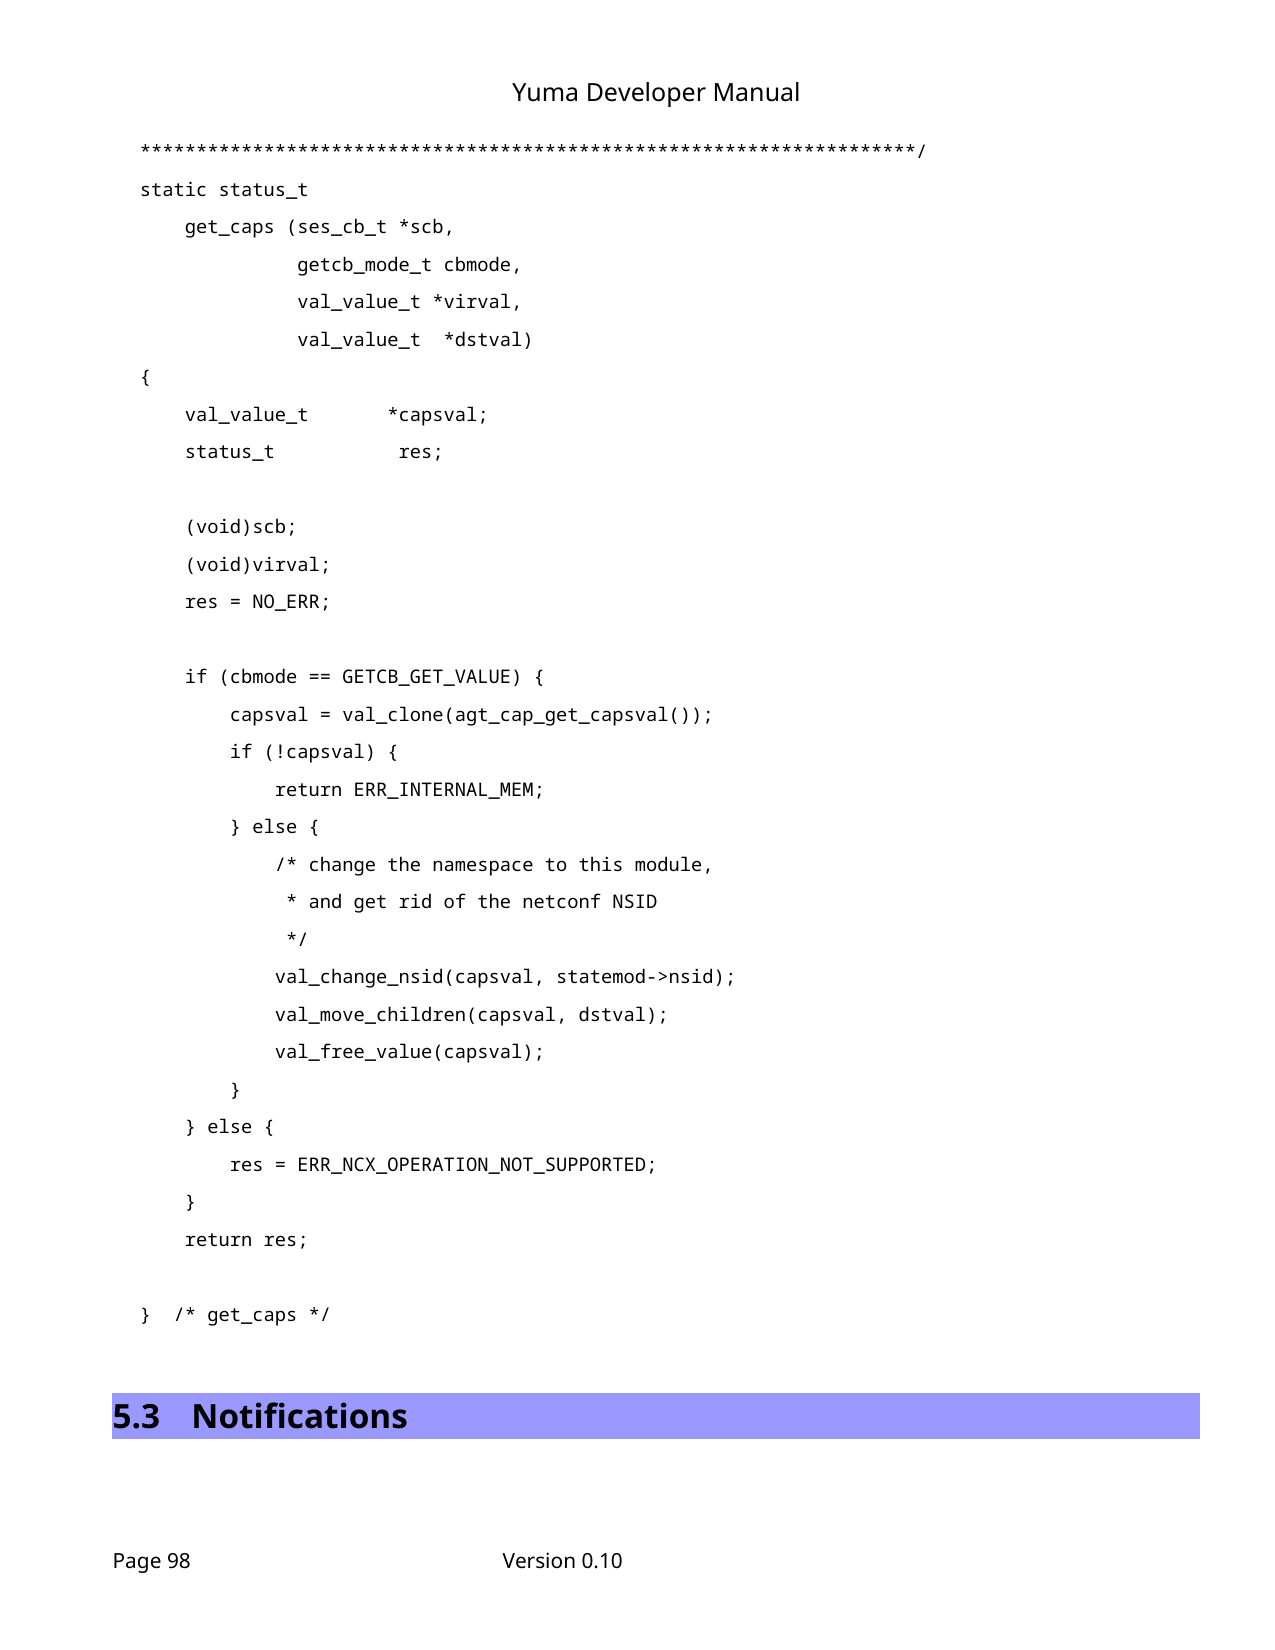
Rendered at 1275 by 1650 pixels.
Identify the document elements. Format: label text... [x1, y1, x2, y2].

text if (!capsval) { [139, 738, 1200, 764]
text /* change the namespace to this module, [139, 851, 1200, 877]
text val_move_children(capsval, dstval); [139, 1001, 1200, 1027]
text return res; [139, 1226, 1200, 1252]
text { [139, 363, 1200, 389]
text */ [139, 926, 1200, 952]
text val_value_t *virval, [139, 288, 1200, 314]
text } [139, 1188, 1200, 1214]
text if (cbmode == GETCB_GET_VALUE) { [139, 663, 1200, 689]
text capsval = val_clone(agt_cap_get_capsval()); [139, 701, 1200, 727]
text res = ERR_NCX_OPERATION_NOT_SUPPORTED; [139, 1151, 1200, 1177]
text static status_t [139, 176, 1200, 202]
text res = NO_ERR; [139, 588, 1200, 614]
text val_change_nsid(capsval, statemod->nsid); [139, 963, 1200, 989]
text val_free_value(capsval); [139, 1038, 1200, 1064]
text val_value_t *dstval) [139, 326, 1200, 352]
text status_t res; [139, 438, 1200, 464]
text } else { [139, 813, 1200, 839]
text } else { [139, 1113, 1200, 1139]
text getcb_mode_t cbmode, [139, 251, 1200, 277]
text get_caps (ses_cb_t *scb, [139, 213, 1200, 239]
text return ERR_INTERNAL_MEM; [139, 776, 1200, 802]
text val_value_t *capsval; [139, 401, 1200, 427]
text * and get rid of the netconf NSID [139, 888, 1200, 914]
text (void)virval; [139, 551, 1200, 577]
text } /* get_caps */ [139, 1301, 1200, 1327]
text *********************************************************************/ [139, 138, 1200, 164]
text } [139, 1076, 1200, 1102]
text (void)scb; [139, 513, 1200, 539]
subtitle Notifications [112, 1393, 1200, 1439]
